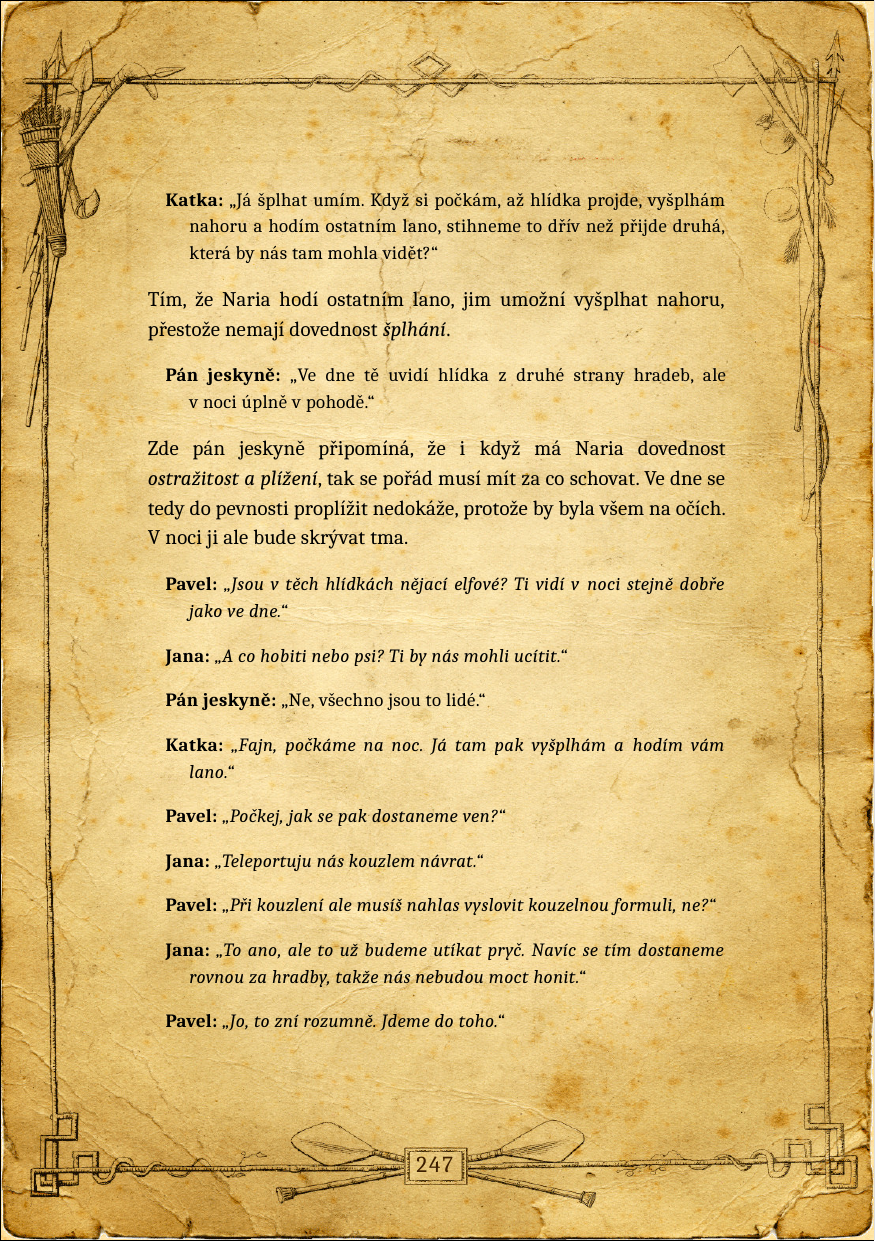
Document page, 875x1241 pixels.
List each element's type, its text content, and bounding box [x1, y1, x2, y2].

text Zde pán jeskyně připomíná, že i⁠ když má Naria dovednost ostražitost a⁠ plížení, tak se pořád musí mít za co schovat. Ve dne se tedy do pevnosti proplížit nedokáže, protože by byla všem na očích. V⁠ noci ji ale bude skrývat tma. [148, 436, 726, 550]
text Pán jeskyně: „Ve dne tě uvidí hlídka z⁠ druhé strany hradeb, ale v⁠ noci úplně v⁠ pohodě.“ [165, 365, 726, 413]
text Tím, že Naria hodí ostatním lano, jim umožní vyšplhat nahoru, přestože nemají dovednost šplhání. [148, 287, 726, 341]
text Katka: „Fajn, počkáme na noc. Já tam pak vyšplhám a⁠ hodím vám lano.“ [165, 734, 726, 783]
text Pán jeskyně: „Ne, všechno jsou to lidé.“ [165, 690, 726, 711]
text Pavel: „Jo, to zní rozumně. Jdeme do toho.“ [165, 1011, 726, 1032]
text Pavel: „Počkej, jak se pak dostaneme ven?“ [165, 806, 726, 827]
text Jana: „A⁠ co hobiti nebo psi? Ti by nás mohli ucítit.“ [165, 645, 726, 667]
text Katka: „Já šplhat umím. Když si počkám, až hlídka projde, vyšplhám nahoru a⁠ hodím ostatním lano, stihneme to dřív než přijde druhá, která by nás tam mohla vidět?“ [165, 189, 726, 264]
text Pavel: „Jsou v⁠ těch hlídkách nějací elfové? Ti vidí v⁠ noci stejně dobře jako ve dne.“ [165, 574, 726, 622]
text Pavel: „Při kouzlení ale musíš nahlas vyslovit kouzelnou formuli, ne?“ [165, 895, 726, 916]
text Jana: „Teleportuju nás kouzlem návrat.“ [165, 850, 726, 872]
text Jana: „To ano, ale to už budeme utíkat pryč. Navíc se tím dostaneme rovnou za hradby, takže nás nebudou moct honit.“ [165, 939, 726, 988]
picture [1, 1, 874, 1240]
